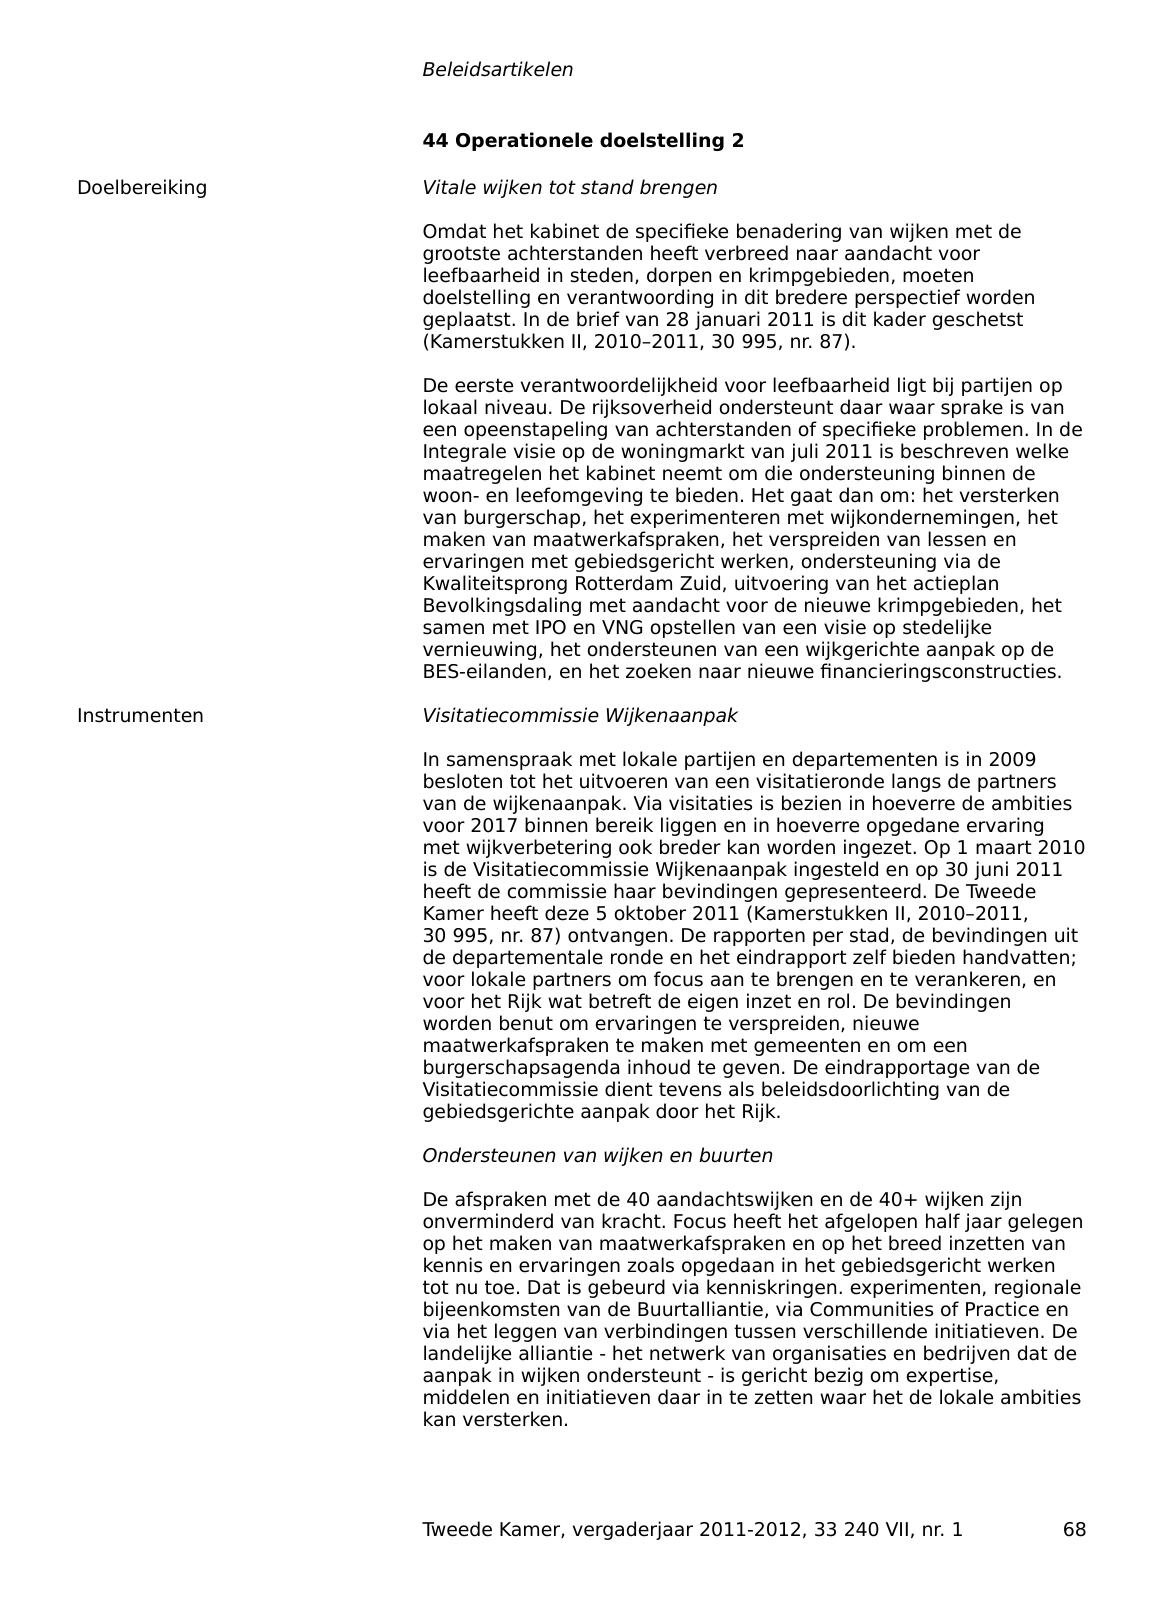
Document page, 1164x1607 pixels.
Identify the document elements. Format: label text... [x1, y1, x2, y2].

text De afspraken met de 40 aandachtswijken en de 40+ wijken zijn onverminderd van kracht. Focus heeft het afgelopen half jaar gelegen op het maken van maatwerkafspraken en op het breed inzetten van kennis en ervaringen zoals opgedaan in het gebiedsgericht werken tot nu toe. Dat is gebeurd via kenniskringen. experimenten, regionale bijeenkomsten van de Buurtalliantie, via Communities of Practice en via het leggen van verbindingen tussen verschillende initiatieven. De landelijke alliantie - het netwerk van organisaties en bedrijven dat de aanpak in wijken ondersteunt - is gericht bezig om expertise, middelen en initiatieven daar in te zetten waar het de lokale ambities kan versterken. [422, 1189, 1087, 1431]
subtitle Visitatiecommissie Wijkenaanpak [422, 705, 1087, 727]
subtitle Vitale wijken tot stand brengen [422, 177, 1087, 199]
text Instrumenten [77, 705, 399, 727]
subtitle Ondersteunen van wijken en buurten [422, 1145, 1087, 1167]
text Omdat het kabinet de specifieke benadering van wijken met de grootste achterstanden heeft verbreed naar aandacht voor leefbaarheid in steden, dorpen en krimpgebieden, moeten doelstelling en verantwoording in dit bredere perspectief worden geplaatst. In de brief van 28 januari 2011 is dit kader geschetst (Kamerstukken II, 2010–2011, 30 995, nr. 87). [422, 221, 1087, 353]
subtitle [77, 199, 399, 207]
text Doelbereiking [77, 177, 399, 199]
subtitle [77, 727, 399, 735]
subtitle 44 Operationele doelstelling 2 [422, 130, 1087, 152]
text De eerste verantwoordelijkheid voor leefbaarheid ligt bij partijen op lokaal niveau. De rijksoverheid ondersteunt daar waar sprake is van een opeenstapeling van achterstanden of specifieke problemen. In de Integrale visie op de woningmarkt van juli 2011 is beschreven welke maatregelen het kabinet neemt om die ondersteuning binnen de woon- en leefomgeving te bieden. Het gaat dan om: het versterken van burgerschap, het experimenteren met wijkondernemingen, het maken van maatwerkafspraken, het verspreiden van lessen en ervaringen met gebiedsgericht werken, ondersteuning via de Kwaliteitsprong Rotterdam Zuid, uitvoering van het actieplan Bevolkingsdaling met aandacht voor de nieuwe krimpgebieden, het samen met IPO en VNG opstellen van een visie op stedelijke vernieuwing, het ondersteunen van een wijkgerichte aanpak op de BES-eilanden, en het zoeken naar nieuwe financieringsconstructies. [422, 375, 1087, 683]
text In samenspraak met lokale partijen en departementen is in 2009 besloten tot het uitvoeren van een visitatieronde langs de partners van de wijkenaanpak. Via visitaties is bezien in hoeverre de ambities voor 2017 binnen bereik liggen en in hoeverre opgedane ervaring met wijkverbetering ook breder kan worden ingezet. Op 1 maart 2010 is de Visitatiecommissie Wijkenaanpak ingesteld en op 30 juni 2011 heeft de commissie haar bevindingen gepresenteerd. De Tweede Kamer heeft deze 5 oktober 2011 (Kamerstukken II, 2010–2011, 30 995, nr. 87) ontvangen. De rapporten per stad, de bevindingen uit de departementale ronde en het eindrapport zelf bieden handvatten; voor lokale partners om focus aan te brengen en te verankeren, en voor het Rijk wat betreft de eigen inzet en rol. De bevindingen worden benut om ervaringen te verspreiden, nieuwe maatwerkafspraken te maken met gemeenten en om een burgerschapsagenda inhoud te geven. De eindrapportage van de Visitatiecommissie dient tevens als beleidsdoorlichting van de gebiedsgerichte aanpak door het Rijk. [422, 749, 1087, 1123]
